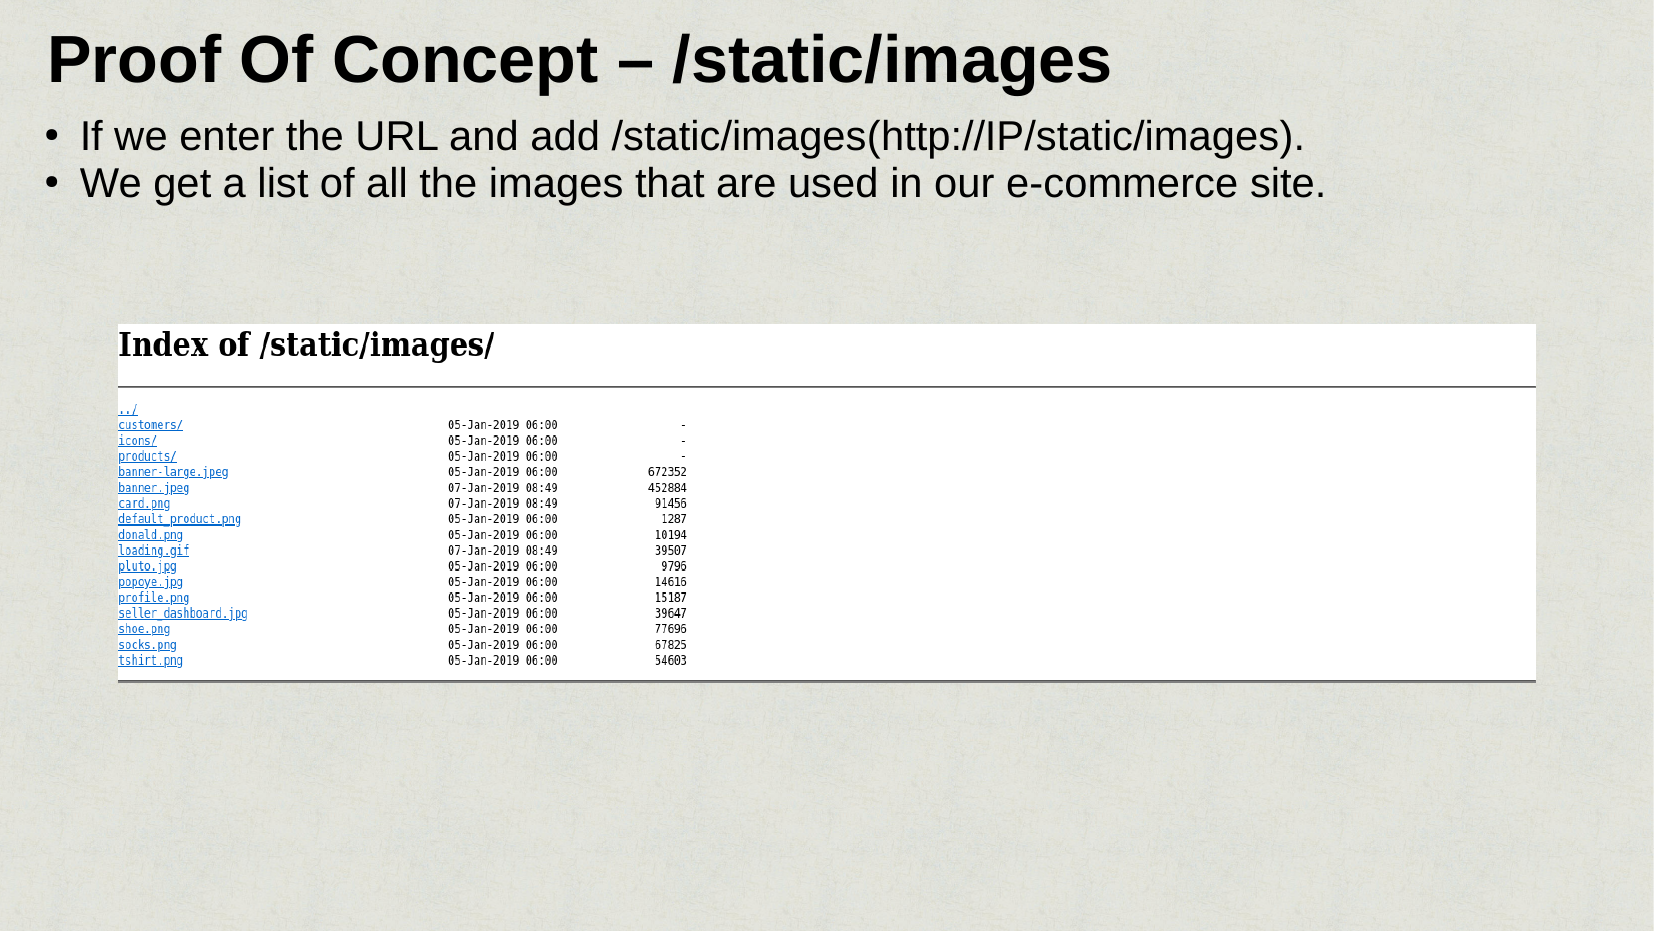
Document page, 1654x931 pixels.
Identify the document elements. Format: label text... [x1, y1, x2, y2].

picture [0, 0, 1654, 931]
text_box If we enter the URL and add /static/images(http://IP/static/images). We get a list of all the images that are used in our e-commerce site. [29, 59, 1506, 446]
title Proof Of Concept – /static/images [47, 0, 1536, 119]
